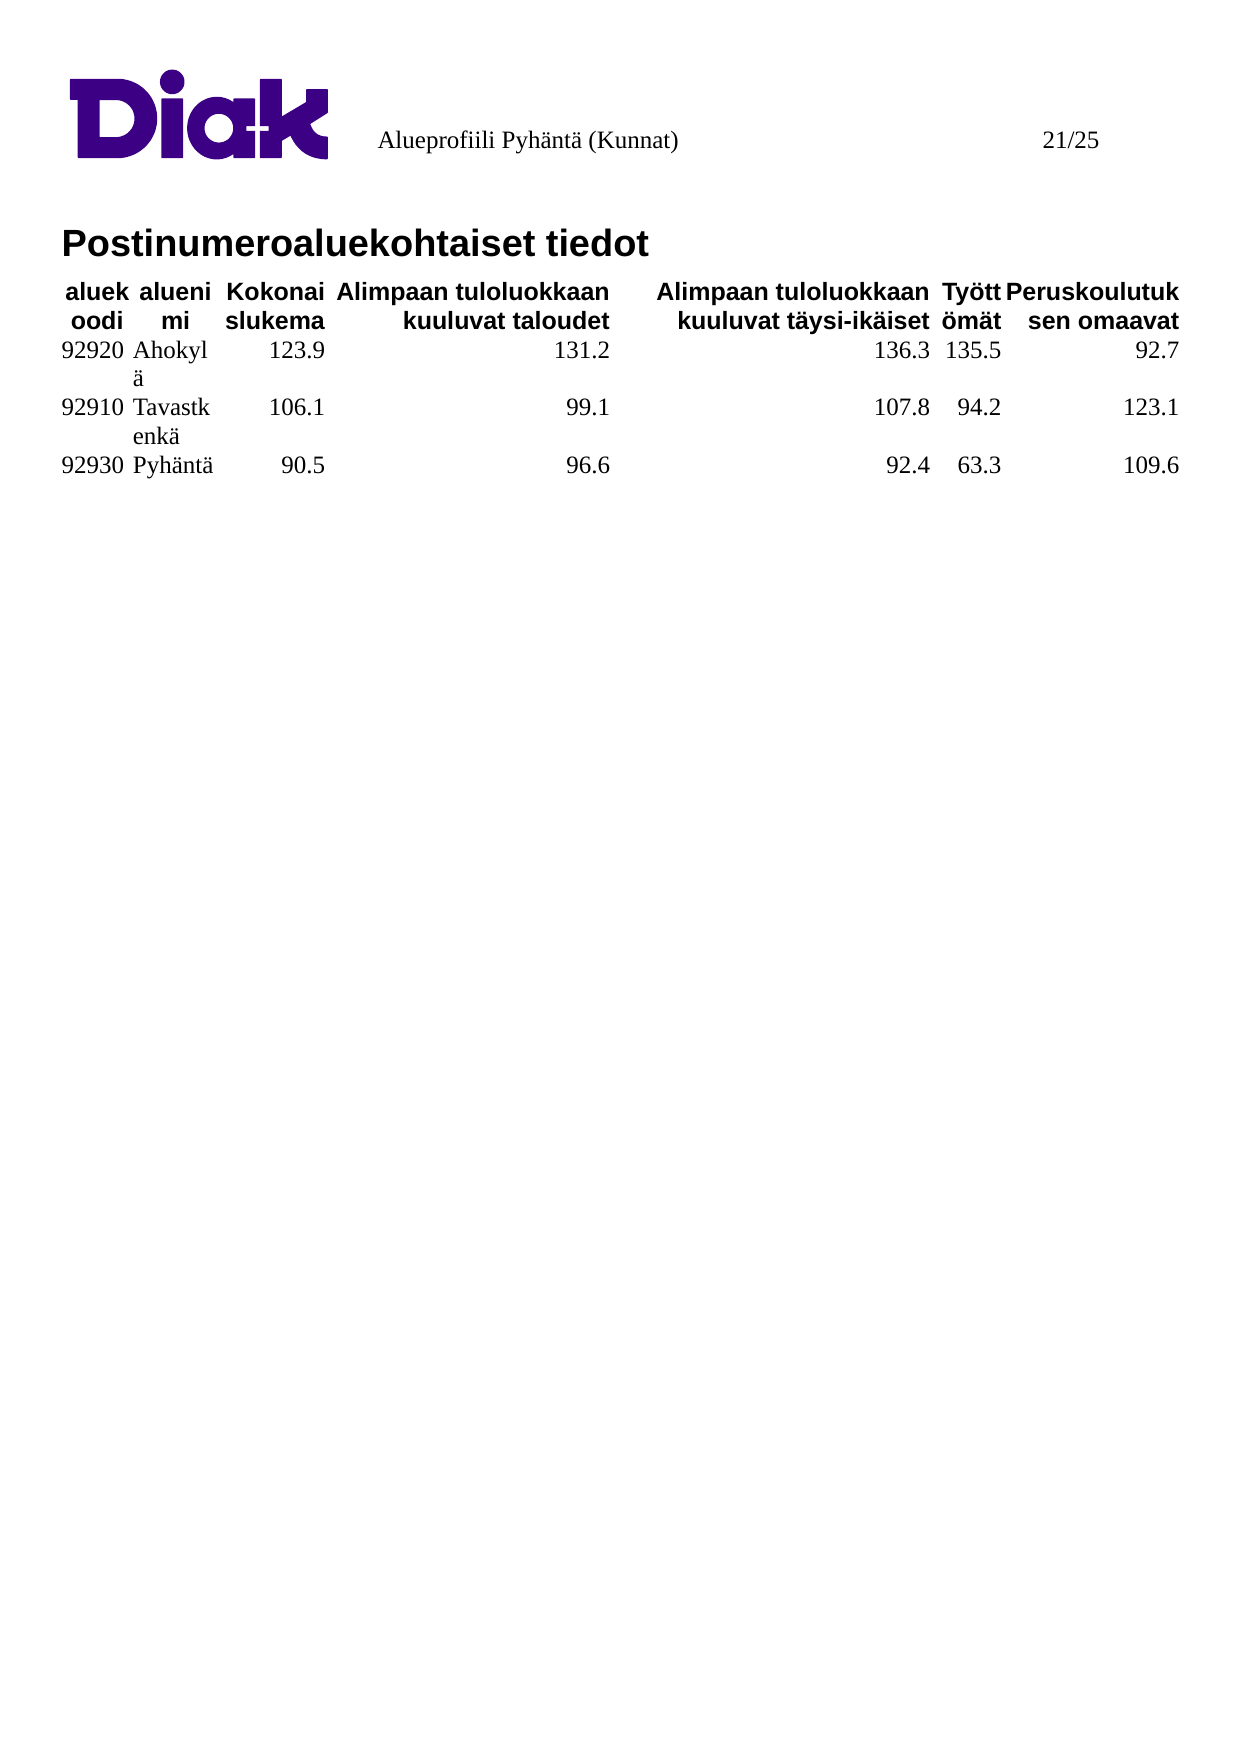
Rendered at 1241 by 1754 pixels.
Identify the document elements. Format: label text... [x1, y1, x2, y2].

table_cell 92.4 [610, 450, 930, 478]
table_header Alimpaan tuloluokkaan kuuluvat täysi-ikäiset [610, 277, 930, 335]
table_cell 92.7 [1001, 335, 1179, 392]
table_cell 136.3 [610, 335, 930, 392]
table_header Työttömät [930, 277, 1001, 335]
table_cell 107.8 [610, 392, 930, 450]
table_cell Pyhäntä [133, 450, 218, 478]
table_cell 123.9 [218, 335, 325, 392]
table_cell Ahokylä [133, 335, 218, 392]
table_cell 92930 [61, 450, 133, 478]
table_cell 92910 [61, 392, 133, 450]
table_cell 90.5 [218, 450, 325, 478]
table_header Kokonaislukema [218, 277, 325, 335]
subtitle Postinumeroaluekohtaiset tiedot [61, 221, 1179, 265]
table_cell Tavastkenkä [133, 392, 218, 450]
table_header aluekoodi [61, 277, 133, 335]
table_header aluenimi [133, 277, 218, 335]
table_cell 99.1 [325, 392, 609, 450]
table_cell 109.6 [1001, 450, 1179, 478]
table_cell 92920 [61, 335, 133, 392]
table_header Peruskoulutuksen omaavat [1001, 277, 1179, 335]
table_cell 106.1 [218, 392, 325, 450]
table_cell 63.3 [930, 450, 1001, 478]
table_cell 94.2 [930, 392, 1001, 450]
table_cell 123.1 [1001, 392, 1179, 450]
table_cell 131.2 [325, 335, 609, 392]
table_cell 135.5 [930, 335, 1001, 392]
table_header Alimpaan tuloluokkaan kuuluvat taloudet [325, 277, 609, 335]
table_cell 96.6 [325, 450, 609, 478]
